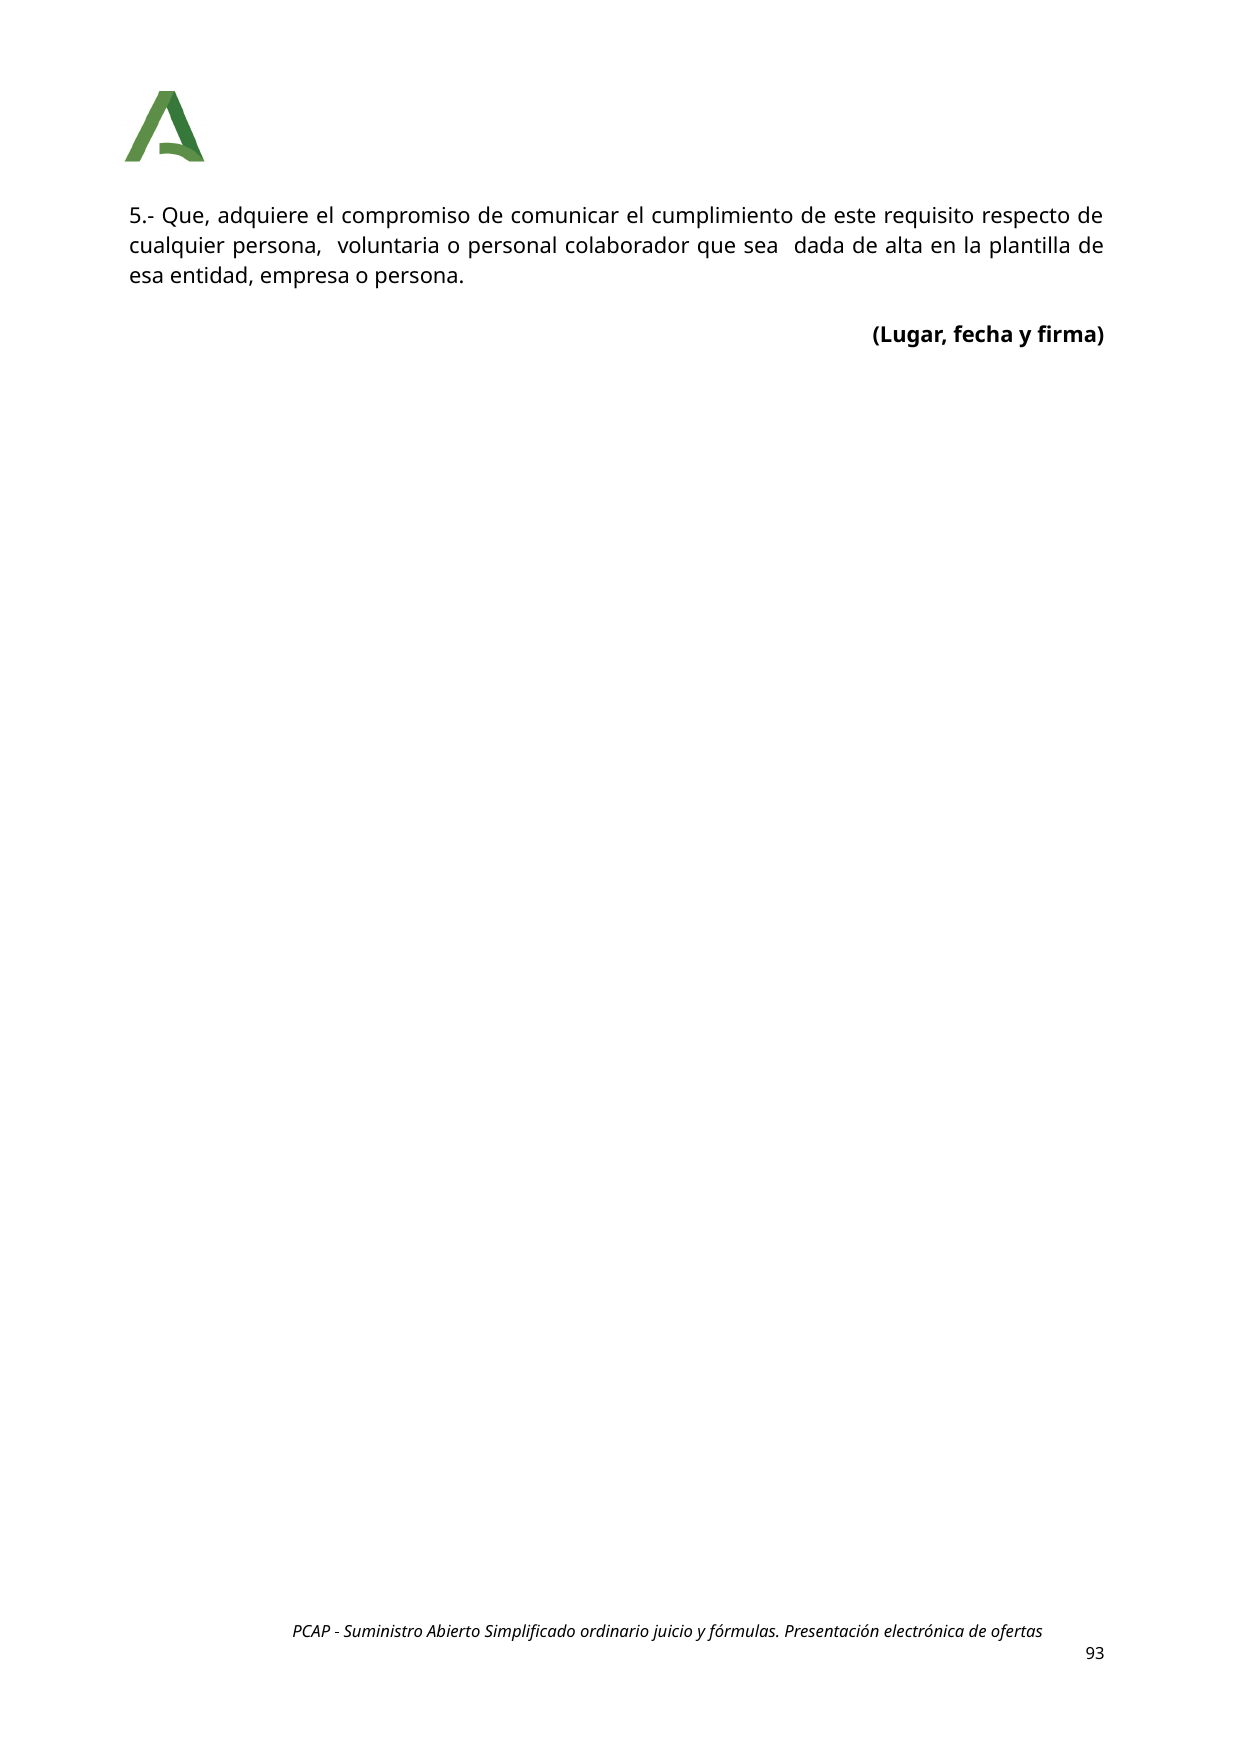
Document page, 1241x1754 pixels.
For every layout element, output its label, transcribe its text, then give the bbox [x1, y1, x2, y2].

picture [120, 86, 209, 166]
text 5.- Que, adquiere el compromiso de comunicar el cumplimiento de este requisito respecto de cualquier persona, voluntaria o personal colaborador que sea dada de alta en la plantilla de esa entidad, empresa o persona. [129, 200, 1104, 289]
text (Lugar, fecha y firma) [129, 319, 1104, 349]
